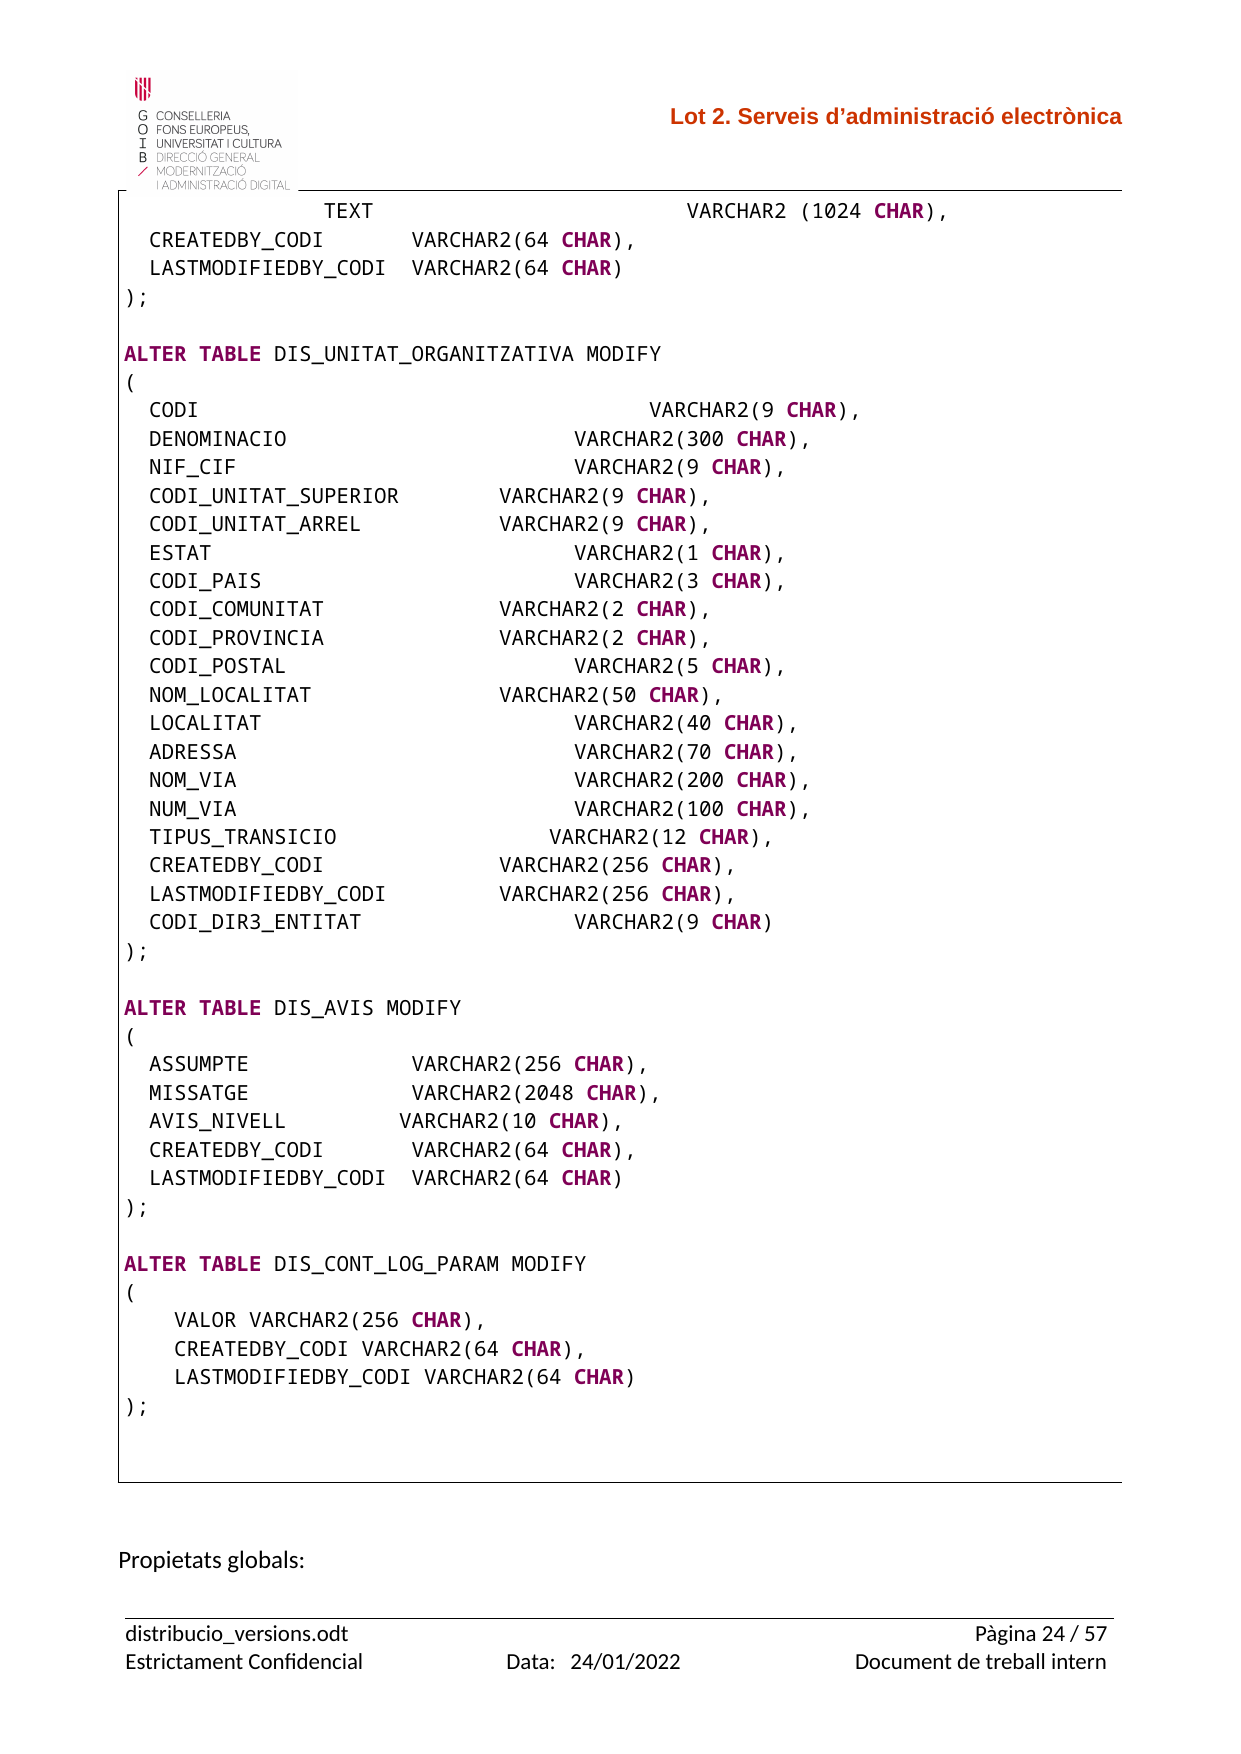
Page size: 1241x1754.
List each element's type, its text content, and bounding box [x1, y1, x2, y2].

text Propietats globals: [118, 1544, 1122, 1574]
table_header TEXT VARCHAR2 (1024 CHAR), CREATEDBY_CODI VARCHAR2(64 CHAR), LASTMODIFIEDBY_CODI VARCHAR2(64 CHAR) ); ALTER TABLE DIS_UNITAT_ORGANITZATIVA MODIFY ( CODI VARCHAR2(9 CHAR), DENOMINACIO VARCHAR2(300 CHAR), NIF_CIF VARCHAR2(9 CHAR), CODI_UNITAT_SUPERIOR VARCHAR2(9 CHAR), CODI_UNITAT_ARREL VARCHAR2(9 CHAR), ESTAT VARCHAR2(1 CHAR), CODI_PAIS VARCHAR2(3 CHAR), CODI_COMUNITAT VARCHAR2(2 CHAR), CODI_PROVINCIA VARCHAR2(2 CHAR), CODI_POSTAL VARCHAR2(5 CHAR), NOM_LOCALITAT VARCHAR2(50 CHAR), LOCALITAT VARCHAR2(40 CHAR), ADRESSA VARCHAR2(70 CHAR), NOM_VIA VARCHAR2(200 CHAR), NUM_VIA VARCHAR2(100 CHAR), TIPUS_TRANSICIO VARCHAR2(12 CHAR), CREATEDBY_CODI VARCHAR2(256 CHAR), LASTMODIFIEDBY_CODI VARCHAR2(256 CHAR), CODI_DIR3_ENTITAT VARCHAR2(9 CHAR) ); ALTER TABLE DIS_AVIS MODIFY ( ASSUMPTE VARCHAR2(256 CHAR), MISSATGE VARCHAR2(2048 CHAR), AVIS_NIVELL VARCHAR2(10 CHAR), CREATEDBY_CODI VARCHAR2(64 CHAR), LASTMODIFIEDBY_CODI VARCHAR2(64 CHAR) ); ALTER TABLE DIS_CONT_LOG_PARAM MODIFY ( VALOR VARCHAR2(256 CHAR), CREATEDBY_CODI VARCHAR2(64 CHAR), LASTMODIFIEDBY_CODI VARCHAR2(64 CHAR) ); [119, 191, 1122, 1482]
picture [126, 70, 299, 197]
